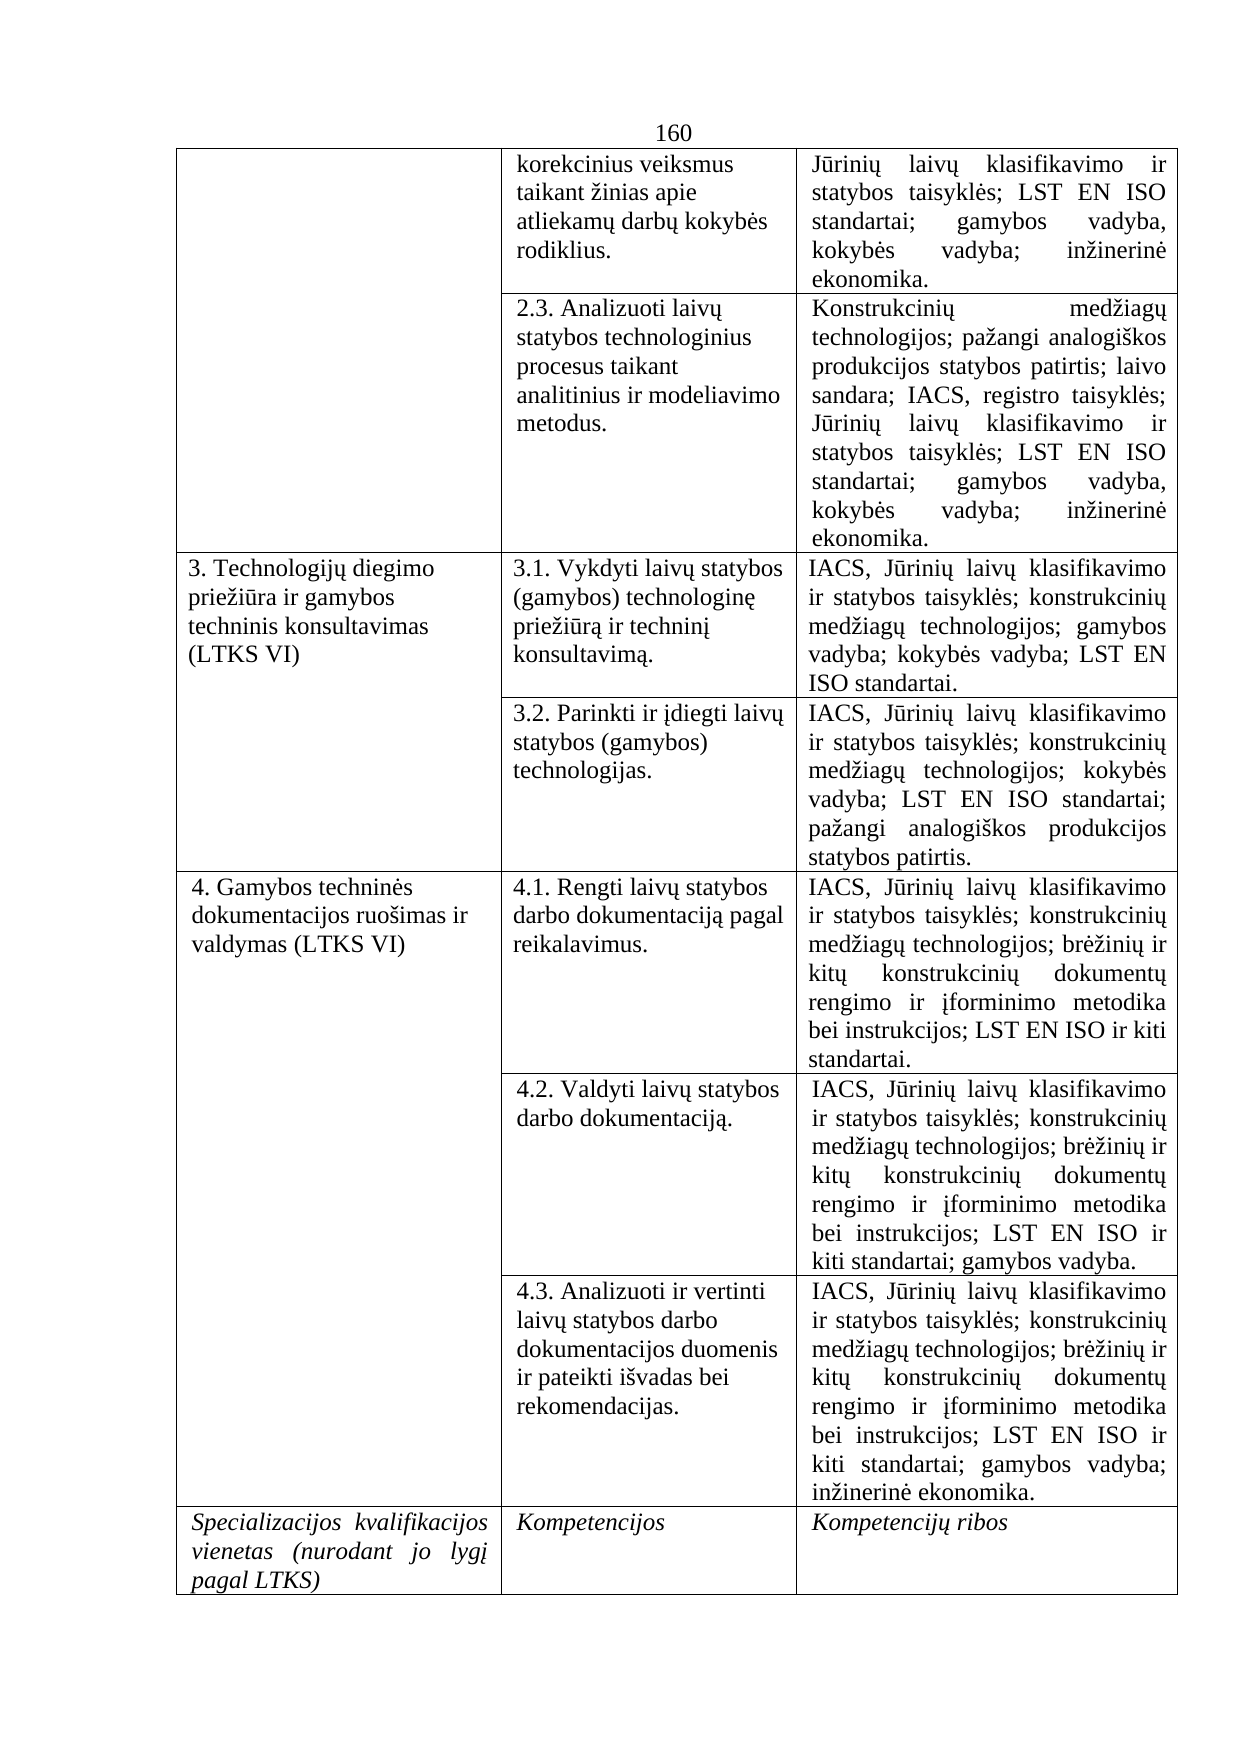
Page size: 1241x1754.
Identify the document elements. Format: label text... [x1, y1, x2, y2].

table_cell Jūrinių laivų klasifikavimo ir statybos taisyklės; LST EN ISO standartai; gamybos vadyba, kokybės vadyba; inžinerinė ekonomika. [797, 149, 1177, 292]
table_cell Kompetencijų ribos [797, 1507, 1177, 1593]
table_cell IACS, Jūrinių laivų klasifikavimo ir statybos taisyklės; konstrukcinių medžiagų technologijos; kokybės vadyba; LST EN ISO standartai; pažangi analogiškos produkcijos statybos patirtis. [797, 698, 1177, 871]
table_cell 3.1. Vykdyti laivų statybos (gamybos) technologinę priežiūrą ir techninį konsultavimą. [502, 553, 796, 697]
table_cell [177, 149, 501, 552]
table_cell Kompetencijos [502, 1507, 796, 1593]
table_cell IACS, Jūrinių laivų klasifikavimo ir statybos taisyklės; konstrukcinių medžiagų technologijos; brėžinių ir kitų konstrukcinių dokumentų rengimo ir įforminimo metodika bei instrukcijos; LST EN ISO ir kiti standartai; gamybos vadyba. [797, 1074, 1177, 1275]
table_cell IACS, Jūrinių laivų klasifikavimo ir statybos taisyklės; konstrukcinių medžiagų technologijos; brėžinių ir kitų konstrukcinių dokumentų rengimo ir įforminimo metodika bei instrukcijos; LST EN ISO ir kiti standartai. [797, 872, 1177, 1073]
table_cell IACS, Jūrinių laivų klasifikavimo ir statybos taisyklės; konstrukcinių medžiagų technologijos; gamybos vadyba; kokybės vadyba; LST EN ISO standartai. [797, 553, 1177, 697]
table_cell 4.1. Rengti laivų statybos darbo dokumentaciją pagal reikalavimus. [502, 872, 796, 1073]
table_cell 3.2. Parinkti ir įdiegti laivų statybos (gamybos) technologijas. [502, 698, 796, 871]
table_cell 4.2. Valdyti laivų statybos darbo dokumentaciją. [502, 1074, 796, 1275]
table_cell 2.3. Analizuoti laivų statybos technologinius procesus taikant analitinius ir modeliavimo metodus. [502, 294, 796, 552]
table_cell 4.3. Analizuoti ir vertinti laivų statybos darbo dokumentacijos duomenis ir pateikti išvadas bei rekomendacijas. [502, 1276, 796, 1506]
table_cell Specializacijos kvalifikacijos vienetas (nurodant jo lygį pagal LTKS) [177, 1507, 501, 1593]
table_cell korekcinius veiksmus taikant žinias apie atliekamų darbų kokybės rodiklius. [502, 149, 796, 292]
table_cell 4. Gamybos techninės dokumentacijos ruošimas ir valdymas (LTKS VI) [177, 872, 501, 1506]
table_cell 3. Technologijų diegimo priežiūra ir gamybos techninis konsultavimas (LTKS VI) [177, 553, 501, 871]
table_cell Konstrukcinių medžiagų technologijos; pažangi analogiškos produkcijos statybos patirtis; laivo sandara; IACS, registro taisyklės; Jūrinių laivų klasifikavimo ir statybos taisyklės; LST EN ISO standartai; gamybos vadyba, kokybės vadyba; inžinerinė ekonomika. [797, 294, 1177, 552]
table_cell IACS, Jūrinių laivų klasifikavimo ir statybos taisyklės; konstrukcinių medžiagų technologijos; brėžinių ir kitų konstrukcinių dokumentų rengimo ir įforminimo metodika bei instrukcijos; LST EN ISO ir kiti standartai; gamybos vadyba; inžinerinė ekonomika. [797, 1276, 1177, 1506]
